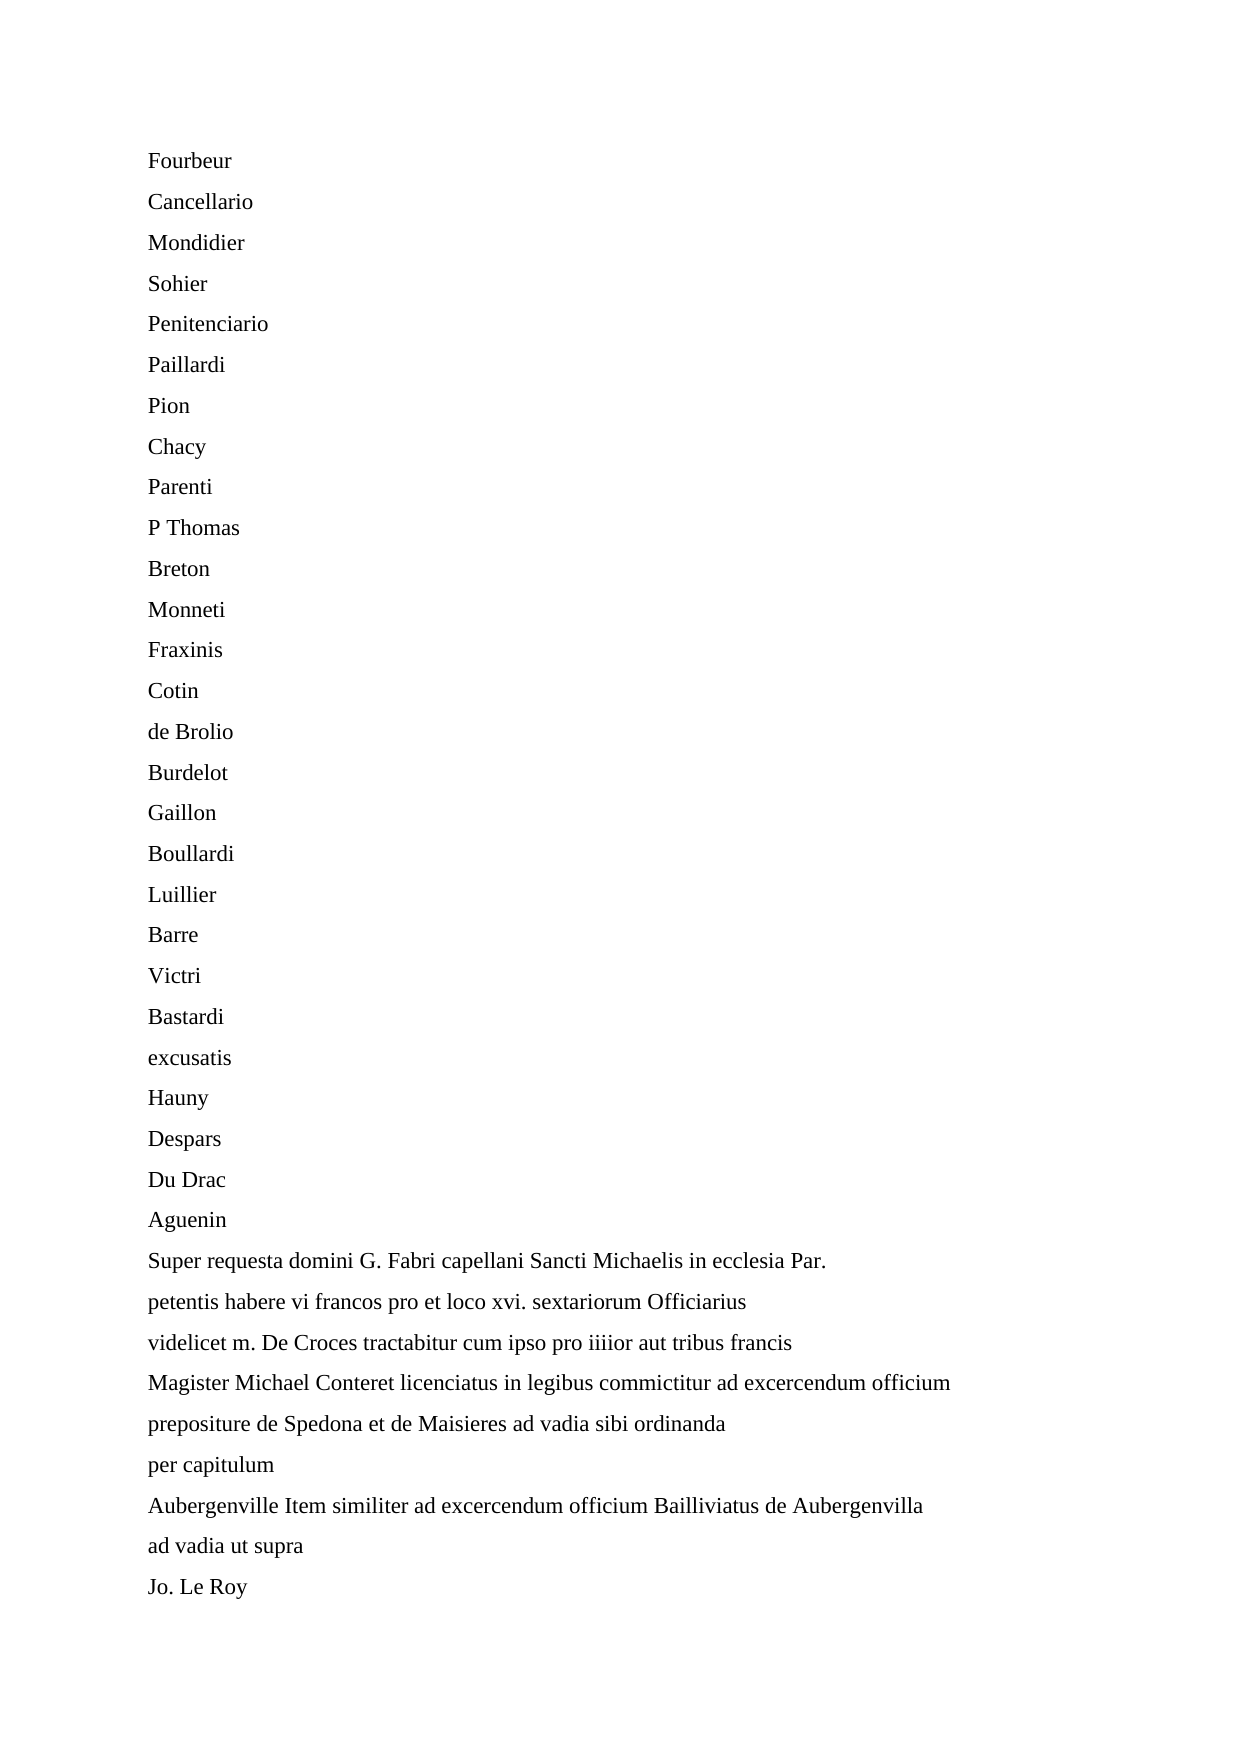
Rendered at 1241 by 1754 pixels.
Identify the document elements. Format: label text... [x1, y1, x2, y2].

text Hauny [148, 1084, 1093, 1111]
text Penitenciario [148, 311, 1093, 337]
text excusatis [148, 1044, 1093, 1070]
text Monneti [148, 596, 1093, 622]
text de Brolio [148, 718, 1093, 744]
text Boullardi [148, 840, 1093, 866]
text petentis habere vi francos pro et loco xvi. sextariorum Officiarius [148, 1288, 1093, 1314]
text Sohier [148, 270, 1093, 296]
text Jo. Le Roy [148, 1573, 1093, 1599]
text Despars [148, 1125, 1093, 1151]
text Fraxinis [148, 636, 1093, 663]
text Luillier [148, 881, 1093, 907]
text Breton [148, 555, 1093, 581]
text Fourbeur [148, 148, 1093, 174]
text Barre [148, 921, 1093, 948]
text Victri [148, 962, 1093, 988]
text Chacy [148, 433, 1093, 459]
text Super requesta domini G. Fabri capellani Sancti Michaelis in ecclesia Par. [148, 1247, 1093, 1274]
text Parenti [148, 473, 1093, 500]
text Cotin [148, 677, 1093, 703]
text prepositure de Spedona et de Maisieres ad vadia sibi ordinanda [148, 1410, 1093, 1437]
text Bastardi [148, 1003, 1093, 1029]
text Burdelot [148, 758, 1093, 785]
text Cancellario [148, 188, 1093, 215]
text per capitulum [148, 1451, 1093, 1477]
text P Thomas [148, 514, 1093, 541]
text ad vadia ut supra [148, 1532, 1093, 1559]
text Pion [148, 392, 1093, 418]
text Aubergenville Item similiter ad excercendum officium Bailliviatus de Aubergenvilla [148, 1492, 1093, 1518]
text Mondidier [148, 229, 1093, 255]
text Magister Michael Conteret licenciatus in legibus commictitur ad excercendum officium [148, 1369, 1093, 1396]
text videlicet m. De Croces tractabitur cum ipso pro iiiior aut tribus francis [148, 1329, 1093, 1355]
text Aguenin [148, 1207, 1093, 1233]
text Du Drac [148, 1166, 1093, 1192]
text Paillardi [148, 351, 1093, 378]
text Gaillon [148, 799, 1093, 826]
